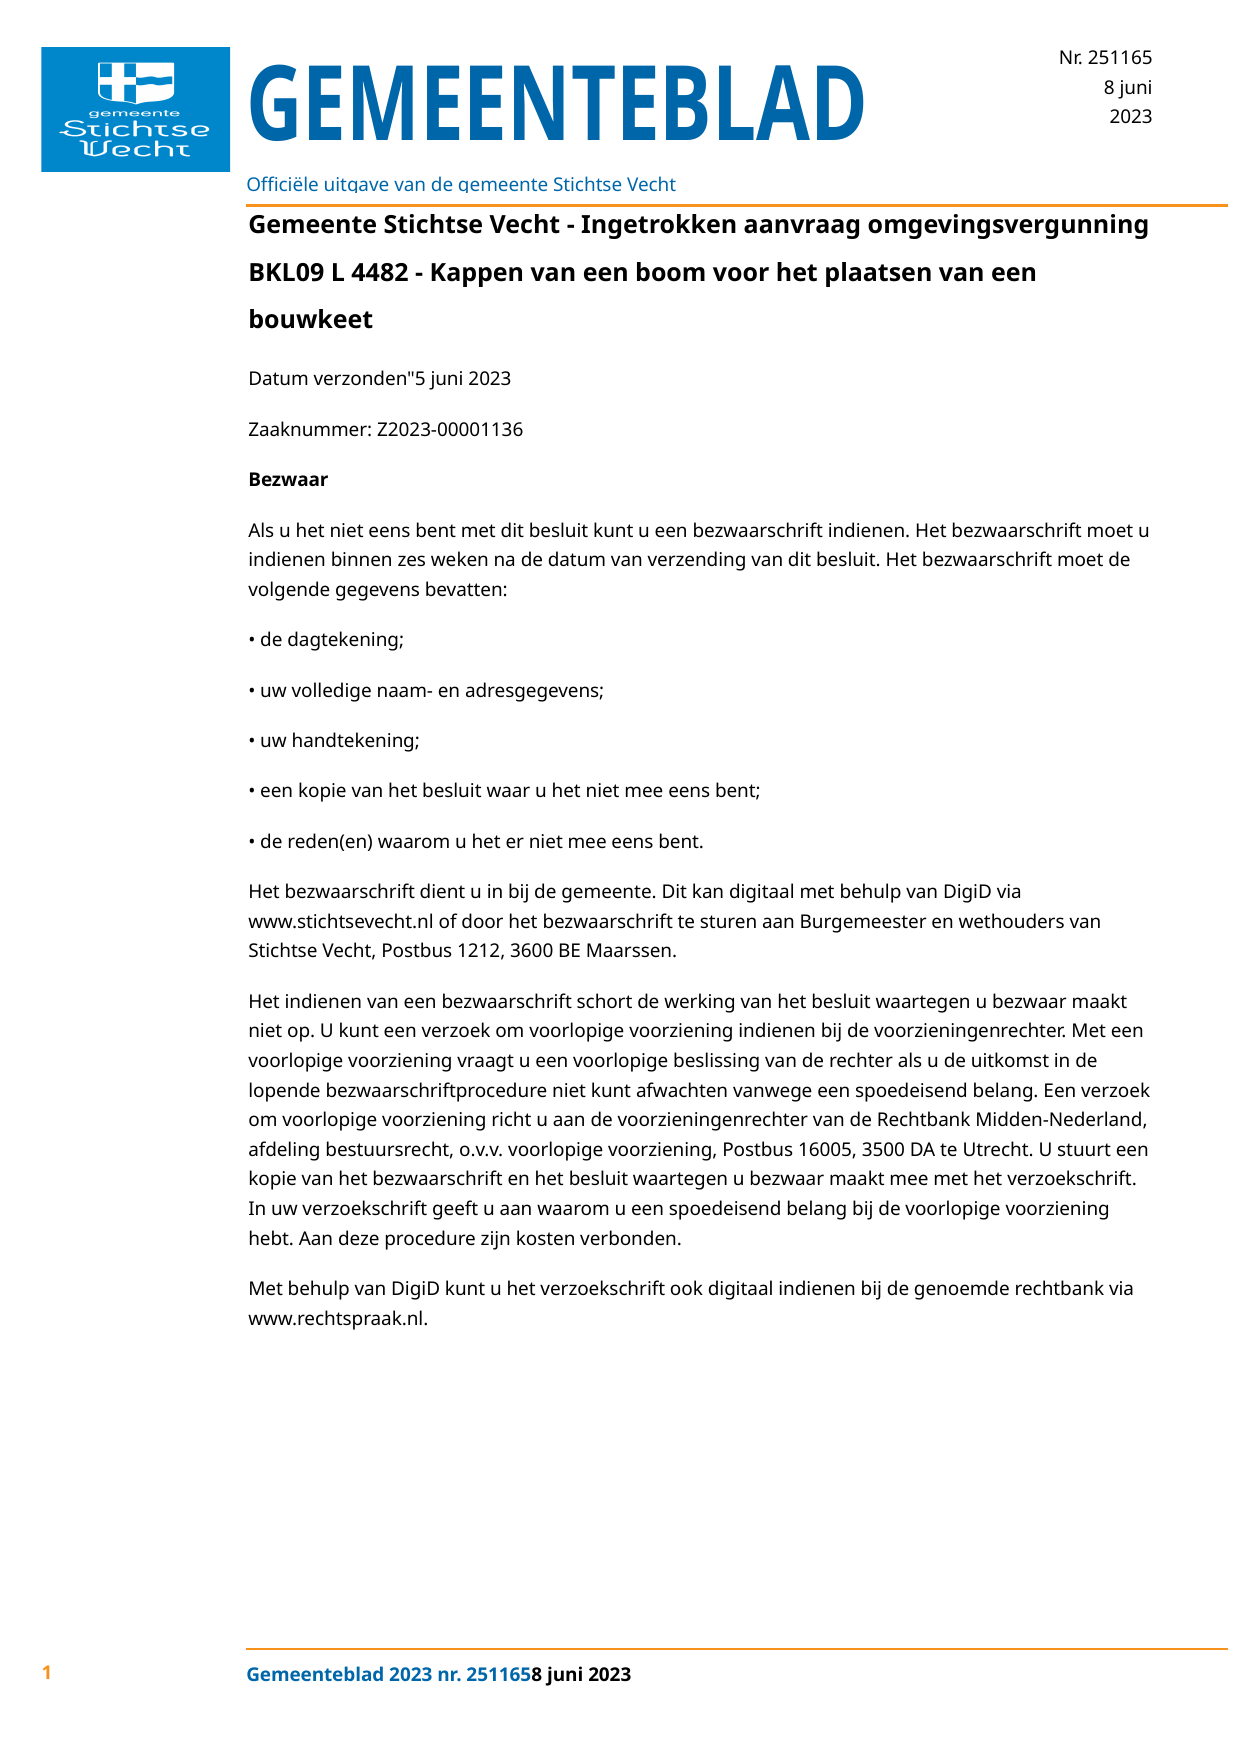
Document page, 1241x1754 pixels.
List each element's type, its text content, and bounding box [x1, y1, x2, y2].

text Bezwaar [248, 466, 1152, 492]
text Zaaknummer: Z2023-00001136 [248, 416, 1152, 442]
text Gemeente Stichtse Vecht - Ingetrokken aanvraag omgevingsvergunning BKL09 L 4482 - Kappen van een boom voor het plaatsen van een bouwkeet [248, 207, 1152, 336]
text • uw volledige naam- en adresgegevens; [248, 677, 1152, 702]
text Datum verzonden"5 juni 2023 [248, 366, 1152, 391]
text • een kopie van het besluit waar u het niet mee eens bent; [248, 778, 1152, 803]
text Het bezwaarschrift dient u in bij de gemeente. Dit kan digitaal met behulp van DigiD via www.stichtsevecht.nl of door het bezwaarschrift te sturen aan Burgemeester en wethouders van Stichtse Vecht, Postbus 1212, 3600 BE Maarssen. [248, 878, 1152, 963]
picture [137, 63, 174, 103]
text • uw handtekening; [248, 727, 1152, 753]
text • de reden(en) waarom u het er niet mee eens bent. [248, 828, 1152, 854]
text Als u het niet eens bent met dit besluit kunt u een bezwaarschrift indienen. Het bezwaarschrift moet u indienen binnen zes weken na de datum van verzending van dit besluit. Het bezwaarschrift moet de volgende gegevens bevatten: [248, 517, 1152, 602]
text Met behulp van DigiD kunt u het verzoekschrift ook digitaal indienen bij de genoemde rechtbank via www.rechtspraak.nl. [248, 1275, 1152, 1330]
picture [99, 63, 135, 101]
text Het indienen van een bezwaarschrift schort de werking van het besluit waartegen u bezwaar maakt niet op. U kunt een verzoek om voorlopige voorziening indienen bij de voorzieningenrechter. Met een voorlopige voorziening vraagt u een voorlopige beslissing van de rechter als u de uitkomst in de lopende bezwaarschriftprocedure niet kunt afwachten vanwege een spoedeisend belang. Een verzoek om voorlopige voorziening richt u aan de voorzieningenrechter van de Rechtbank Midden-Nederland, afdeling bestuursrecht, o.v.v. voorlopige voorziening, Postbus 16005, 3500 DA te Utrecht. U stuurt een kopie van het bezwaarschrift en het besluit waartegen u bezwaar maakt mee met het verzoekschrift. In uw verzoekschrift geeft u aan waarom u een spoedeisend belang bij de voorlopige voorziening hebt. Aan deze procedure zijn kosten verbonden. [248, 988, 1152, 1250]
text • de dagtekening; [248, 626, 1152, 652]
